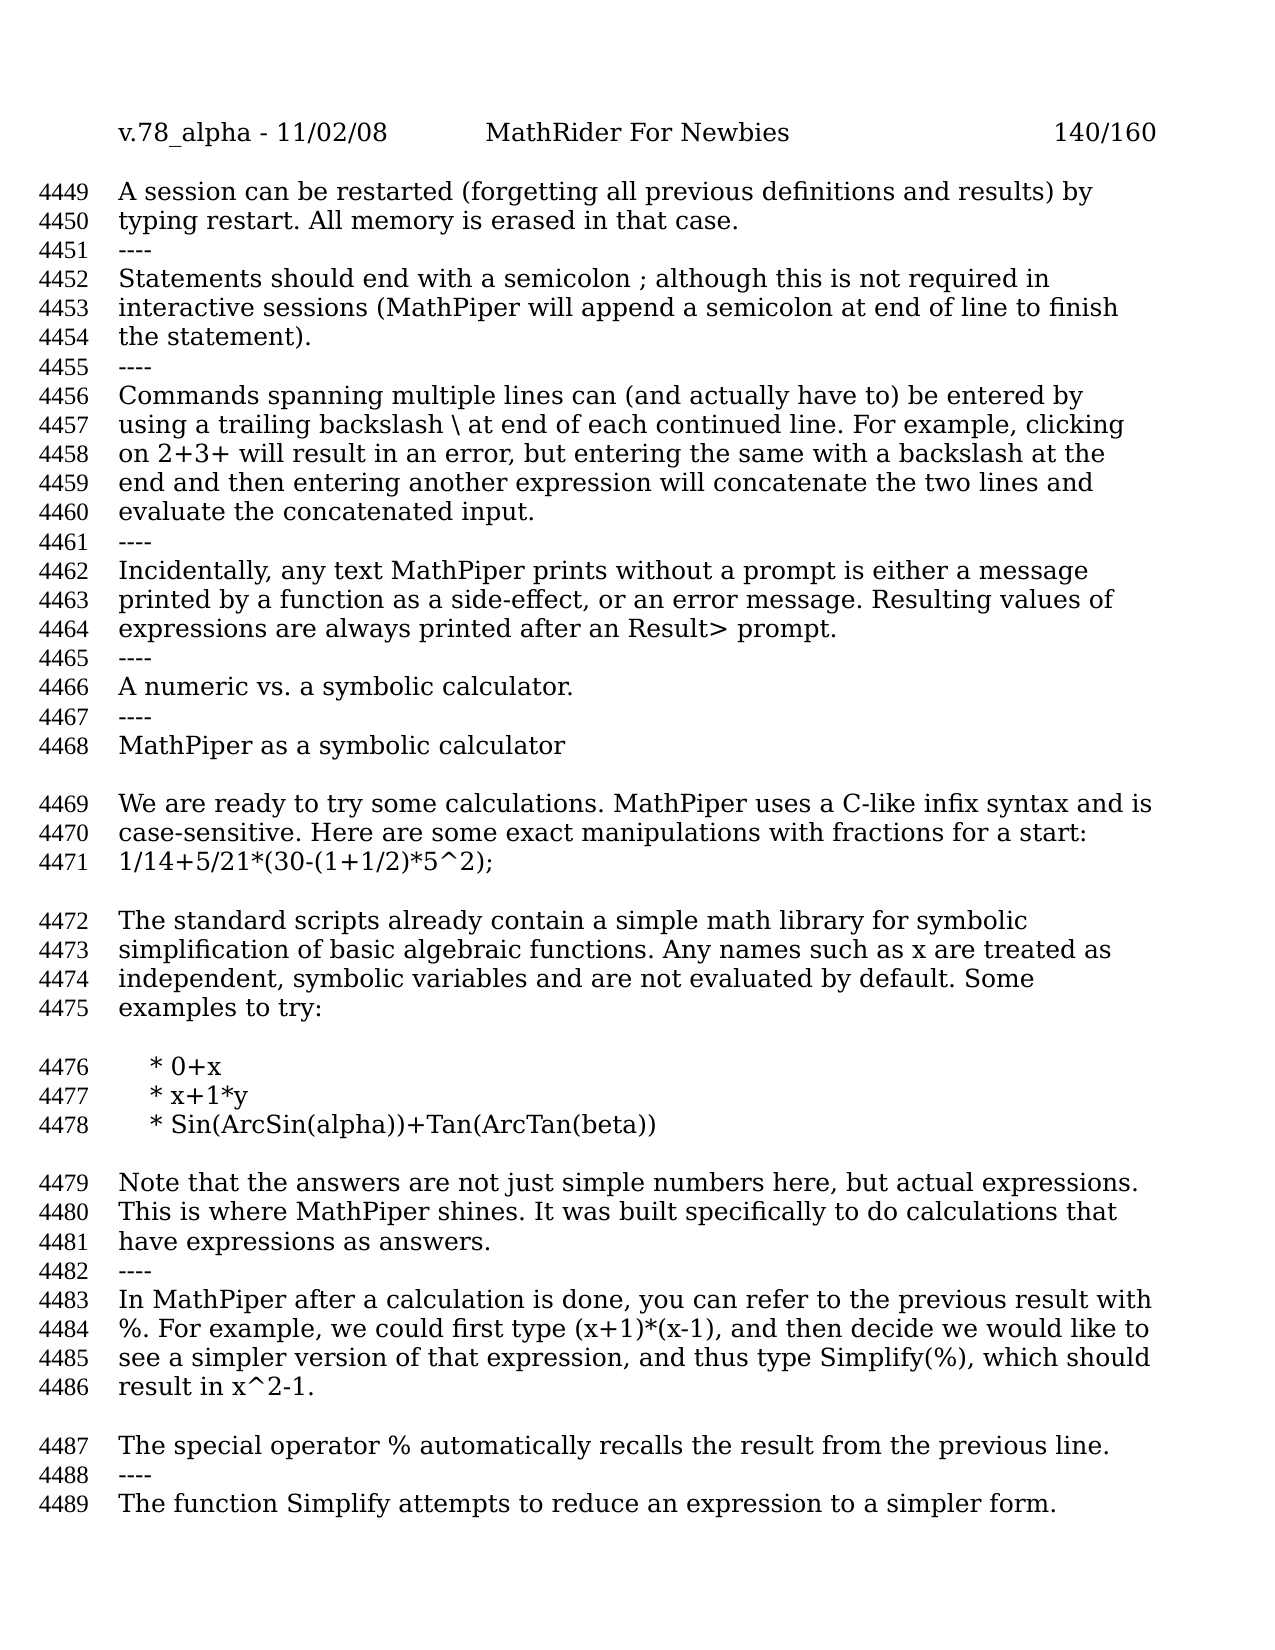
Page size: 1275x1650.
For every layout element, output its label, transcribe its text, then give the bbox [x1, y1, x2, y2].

text ---- [118, 352, 1157, 381]
text The special operator % automatically recalls the result from the previous line. [118, 1431, 1157, 1460]
text The function Simplify attempts to reduce an expression to a simpler form. [118, 1489, 1157, 1518]
text ---- [118, 1460, 1157, 1489]
text MathPiper as a symbolic calculator [118, 731, 1157, 760]
text A numeric vs. a symbolic calculator. [118, 673, 1157, 702]
text ---- [118, 643, 1157, 673]
text ---- [118, 235, 1157, 264]
text Statements should end with a semicolon ; although this is not required in interactive sessions (MathPiper will append a semicolon at end of line to finish the statement). [118, 264, 1157, 352]
text Note that the answers are not just simple numbers here, but actual expressions. This is where MathPiper shines. It was built specifically to do calculations that have expressions as answers. [118, 1168, 1157, 1256]
text * x+1*y [118, 1081, 1157, 1110]
text In MathPiper after a calculation is done, you can refer to the previous result with %. For example, we could first type (x+1)*(x-1), and then decide we would like to see a simpler version of that expression, and thus type Simplify(%), which should result in x^2-1. [118, 1285, 1157, 1402]
text We are ready to try some calculations. MathPiper uses a C-like infix syntax and is case-sensitive. Here are some exact manipulations with fractions for a start: 1/14+5/21*(30-(1+1/2)*5^2); [118, 789, 1157, 877]
text ---- [118, 1256, 1157, 1285]
text * Sin(ArcSin(alpha))+Tan(ArcTan(beta)) [118, 1110, 1157, 1139]
text Incidentally, any text MathPiper prints without a prompt is either a message printed by a function as a side-effect, or an error message. Resulting values of expressions are always printed after an Result> prompt. [118, 556, 1157, 643]
text Commands spanning multiple lines can (and actually have to) be entered by using a trailing backslash \ at end of each continued line. For example, clicking on 2+3+ will result in an error, but entering the same with a backslash at the end and then entering another expression will concatenate the two lines and evaluate the concatenated input. [118, 381, 1157, 527]
text ---- [118, 527, 1157, 556]
text * 0+x [118, 1052, 1157, 1081]
text A session can be restarted (forgetting all previous definitions and results) by typing restart. All memory is erased in that case. [118, 177, 1157, 235]
text ---- [118, 702, 1157, 731]
text The standard scripts already contain a simple math library for symbolic simplification of basic algebraic functions. Any names such as x are treated as independent, symbolic variables and are not evaluated by default. Some examples to try: [118, 906, 1157, 1023]
